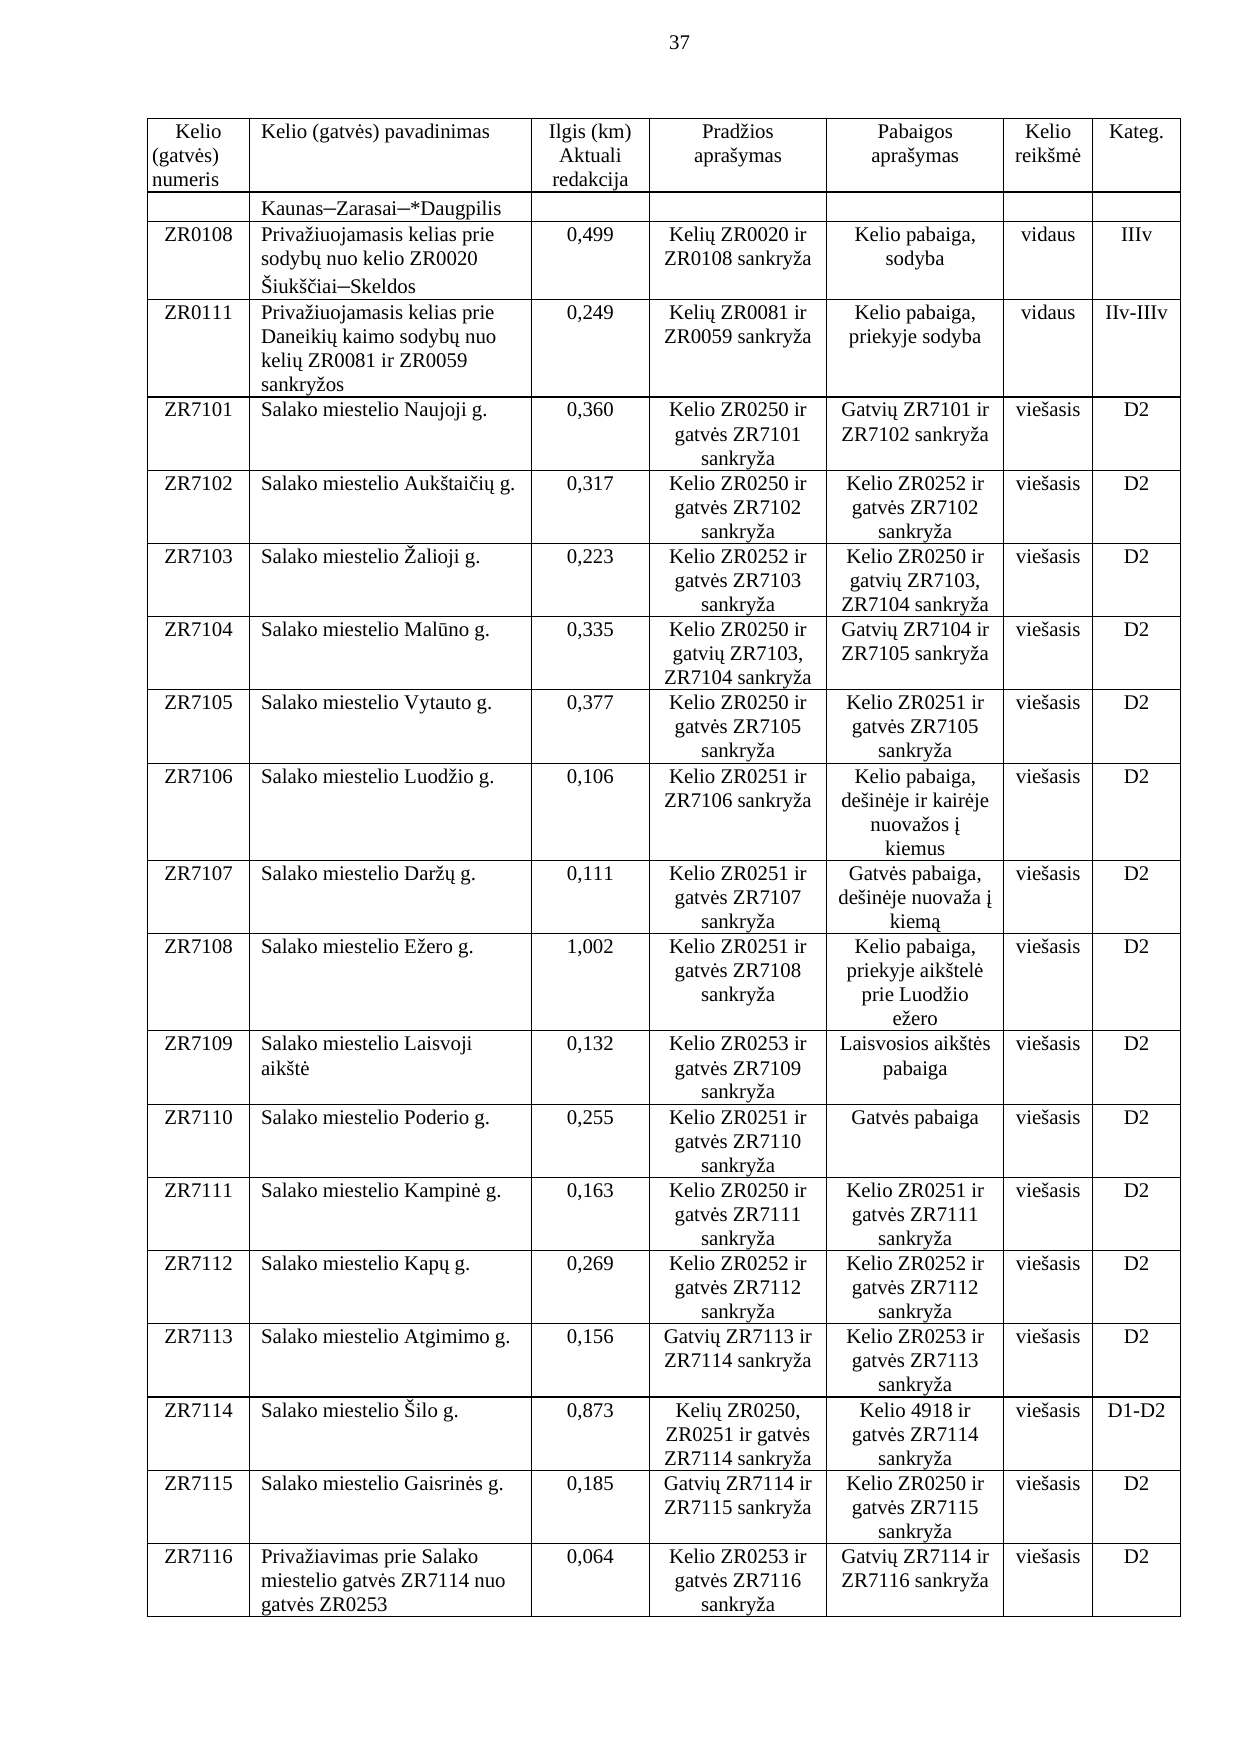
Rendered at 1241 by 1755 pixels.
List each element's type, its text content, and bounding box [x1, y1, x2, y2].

table_cell 0,255 [532, 1105, 649, 1177]
table_cell Kelio ZR0250 ir gatvių ZR7103, ZR7104 sankryža [650, 617, 826, 689]
table_cell 0,106 [532, 764, 649, 860]
table_cell ZR7108 [148, 934, 249, 1030]
table_cell Gatvių ZR7114 ir ZR7115 sankryža [650, 1471, 826, 1543]
table_cell vidaus [1004, 222, 1092, 299]
table_cell Privažiuojamasis kelias prie Daneikių kaimo sodybų nuo kelių ZR0081 ir ZR0059 sankryžos [250, 300, 531, 396]
table_cell Salako miestelio Poderio g. [250, 1105, 531, 1177]
table_cell ZR7112 [148, 1251, 249, 1323]
table_cell ZR7106 [148, 764, 249, 860]
table_cell 0,156 [532, 1324, 649, 1396]
table_cell Kelio ZR0251 ir gatvės ZR7107 sankryža [650, 861, 826, 933]
table_cell Salako miestelio Atgimimo g. [250, 1324, 531, 1396]
table_cell Gatvių ZR7113 ir ZR7114 sankryža [650, 1324, 826, 1396]
table_cell D2 [1093, 1178, 1180, 1250]
table_cell 0,317 [532, 471, 649, 543]
table_cell viešasis [1004, 398, 1092, 469]
table_cell [827, 193, 1003, 221]
table_cell D2 [1093, 1471, 1180, 1543]
table_cell ZR7105 [148, 690, 249, 762]
table_cell Kelio pabaiga, priekyje sodyba [827, 300, 1003, 396]
table_cell Salako miestelio Malūno g. [250, 617, 531, 689]
table_cell IIIv [1093, 222, 1180, 299]
table_cell D2 [1093, 764, 1180, 860]
table_cell Gatvių ZR7104 ir ZR7105 sankryža [827, 617, 1003, 689]
table_cell 0,111 [532, 861, 649, 933]
table_cell viešasis [1004, 471, 1092, 543]
table_cell D2 [1093, 934, 1180, 1030]
table_cell Kelio ZR0250 ir gatvės ZR7101 sankryža [650, 398, 826, 469]
table_cell viešasis [1004, 1471, 1092, 1543]
table_cell 0,335 [532, 617, 649, 689]
table_cell D2 [1093, 1105, 1180, 1177]
table_cell ZR7104 [148, 617, 249, 689]
table_cell ZR7111 [148, 1178, 249, 1250]
table_cell 0,499 [532, 222, 649, 299]
table_cell Kelio pabaiga, sodyba [827, 222, 1003, 299]
table_cell Kelio ZR0250 ir gatvės ZR7111 sankryža [650, 1178, 826, 1250]
table_cell viešasis [1004, 1178, 1092, 1250]
table_cell D2 [1093, 544, 1180, 616]
table_header Kelio (gatvės) numeris [148, 119, 249, 191]
table_cell Salako miestelio Ežero g. [250, 934, 531, 1030]
table_cell 0,873 [532, 1398, 649, 1470]
table_cell Kelio ZR0251 ir gatvės ZR7108 sankryža [650, 934, 826, 1030]
table_cell ZR0111 [148, 300, 249, 396]
table_cell Kelio pabaiga, dešinėje ir kairėje nuovažos į kiemus [827, 764, 1003, 860]
table_cell Privažiavimas prie Salako miestelio gatvės ZR7114 nuo gatvės ZR0253 [250, 1544, 531, 1616]
table_cell Salako miestelio Naujoji g. [250, 398, 531, 469]
table_header Kelio reikšmė [1004, 119, 1092, 191]
table_cell 0,185 [532, 1471, 649, 1543]
table_cell D2 [1093, 1324, 1180, 1396]
table_cell ZR0108 [148, 222, 249, 299]
table_cell viešasis [1004, 544, 1092, 616]
table_cell Laisvosios aikštės pabaiga [827, 1031, 1003, 1103]
table_cell Kelio ZR0253 ir gatvės ZR7109 sankryža [650, 1031, 826, 1103]
table_cell Salako miestelio Žalioji g. [250, 544, 531, 616]
table_cell viešasis [1004, 1398, 1092, 1470]
table_header Ilgis (km) Aktuali redakcija [532, 119, 649, 191]
table_cell Salako miestelio Kampinė g. [250, 1178, 531, 1250]
table_cell D2 [1093, 398, 1180, 469]
table_cell Gatvių ZR7114 ir ZR7116 sankryža [827, 1544, 1003, 1616]
table_cell viešasis [1004, 617, 1092, 689]
table_cell 0,064 [532, 1544, 649, 1616]
table_cell viešasis [1004, 1324, 1092, 1396]
table_cell Kelio ZR0251 ir gatvės ZR7111 sankryža [827, 1178, 1003, 1250]
table_cell D2 [1093, 1251, 1180, 1323]
table_cell IIv-IIIv [1093, 300, 1180, 396]
table_cell D2 [1093, 617, 1180, 689]
table_cell 0,360 [532, 398, 649, 469]
table_cell Gatvės pabaiga, dešinėje nuovaža į kiemą [827, 861, 1003, 933]
table_cell Kelio ZR0253 ir gatvės ZR7113 sankryža [827, 1324, 1003, 1396]
table_cell Kelio pabaiga, priekyje aikštelė prie Luodžio ežero [827, 934, 1003, 1030]
table_cell [148, 193, 249, 221]
table_cell viešasis [1004, 764, 1092, 860]
table_cell [532, 193, 649, 221]
table_cell Gatvių ZR7101 ir ZR7102 sankryža [827, 398, 1003, 469]
table_cell Salako miestelio Šilo g. [250, 1398, 531, 1470]
table_cell viešasis [1004, 1031, 1092, 1103]
table_cell Kelio ZR0251 ir ZR7106 sankryža [650, 764, 826, 860]
table_cell Kelio ZR0250 ir gatvės ZR7115 sankryža [827, 1471, 1003, 1543]
table_cell Kelio 4918 ir gatvės ZR7114 sankryža [827, 1398, 1003, 1470]
table_cell D2 [1093, 1544, 1180, 1616]
table_header Kelio (gatvės) pavadinimas [250, 119, 531, 191]
table_cell Kelio ZR0252 ir gatvės ZR7112 sankryža [650, 1251, 826, 1323]
table_cell 0,377 [532, 690, 649, 762]
table_cell Salako miestelio Luodžio g. [250, 764, 531, 860]
table_cell Salako miestelio Kapų g. [250, 1251, 531, 1323]
table_cell 0,269 [532, 1251, 649, 1323]
table_cell Kelių ZR0020 ir ZR0108 sankryža [650, 222, 826, 299]
table_cell [1093, 193, 1180, 221]
table_cell ZR7101 [148, 398, 249, 469]
table_cell 0,223 [532, 544, 649, 616]
table_cell Kelio ZR0253 ir gatvės ZR7116 sankryža [650, 1544, 826, 1616]
table_cell ZR7113 [148, 1324, 249, 1396]
table_cell ZR7102 [148, 471, 249, 543]
table_cell viešasis [1004, 861, 1092, 933]
table_cell ZR7109 [148, 1031, 249, 1103]
table_cell Kelio ZR0252 ir gatvės ZR7102 sankryža [827, 471, 1003, 543]
table_cell ZR7116 [148, 1544, 249, 1616]
table_cell ZR7107 [148, 861, 249, 933]
table_cell Kelio ZR0252 ir gatvės ZR7103 sankryža [650, 544, 826, 616]
table_cell ZR7110 [148, 1105, 249, 1177]
table_cell [1004, 193, 1092, 221]
table_cell Kelio ZR0251 ir gatvės ZR7110 sankryža [650, 1105, 826, 1177]
table_cell 1,002 [532, 934, 649, 1030]
table_header Pradžios aprašymas [650, 119, 826, 191]
table_header Pabaigos aprašymas [827, 119, 1003, 191]
table_cell Kelio ZR0252 ir gatvės ZR7112 sankryža [827, 1251, 1003, 1323]
table_cell Kelių ZR0081 ir ZR0059 sankryža [650, 300, 826, 396]
table_cell viešasis [1004, 1544, 1092, 1616]
table_cell Gatvės pabaiga [827, 1105, 1003, 1177]
table_cell ZR7103 [148, 544, 249, 616]
table_cell ZR7114 [148, 1398, 249, 1470]
table_cell 0,132 [532, 1031, 649, 1103]
table_cell D2 [1093, 1031, 1180, 1103]
table_cell Kelio ZR0250 ir gatvės ZR7105 sankryža [650, 690, 826, 762]
table_cell Salako miestelio Gaisrinės g. [250, 1471, 531, 1543]
table_cell D2 [1093, 690, 1180, 762]
table_cell Kelių ZR0250, ZR0251 ir gatvės ZR7114 sankryža [650, 1398, 826, 1470]
table_cell viešasis [1004, 1251, 1092, 1323]
table_header Kateg. [1093, 119, 1180, 191]
table_cell 0,249 [532, 300, 649, 396]
table_cell D2 [1093, 471, 1180, 543]
table_cell [650, 193, 826, 221]
table_cell Salako miestelio Aukštaičių g. [250, 471, 531, 543]
table_cell viešasis [1004, 1105, 1092, 1177]
table_cell 0,163 [532, 1178, 649, 1250]
table_cell Salako miestelio Laisvoji aikštė [250, 1031, 531, 1103]
table_cell Kelio ZR0251 ir gatvės ZR7105 sankryža [827, 690, 1003, 762]
table_cell Salako miestelio Vytauto g. [250, 690, 531, 762]
table_cell viešasis [1004, 934, 1092, 1030]
table_cell ZR7115 [148, 1471, 249, 1543]
table_cell Kelio ZR0250 ir gatvės ZR7102 sankryža [650, 471, 826, 543]
table_cell D2 [1093, 861, 1180, 933]
table_cell Kaunas–Zarasai–*Daugpilis [250, 193, 531, 221]
table_cell Salako miestelio Daržų g. [250, 861, 531, 933]
table_cell viešasis [1004, 690, 1092, 762]
table_cell D1-D2 [1093, 1398, 1180, 1470]
table_cell Kelio ZR0250 ir gatvių ZR7103, ZR7104 sankryža [827, 544, 1003, 616]
table_cell vidaus [1004, 300, 1092, 396]
table_cell Privažiuojamasis kelias prie sodybų nuo kelio ZR0020 Šiukščiai–Skeldos [250, 222, 531, 299]
